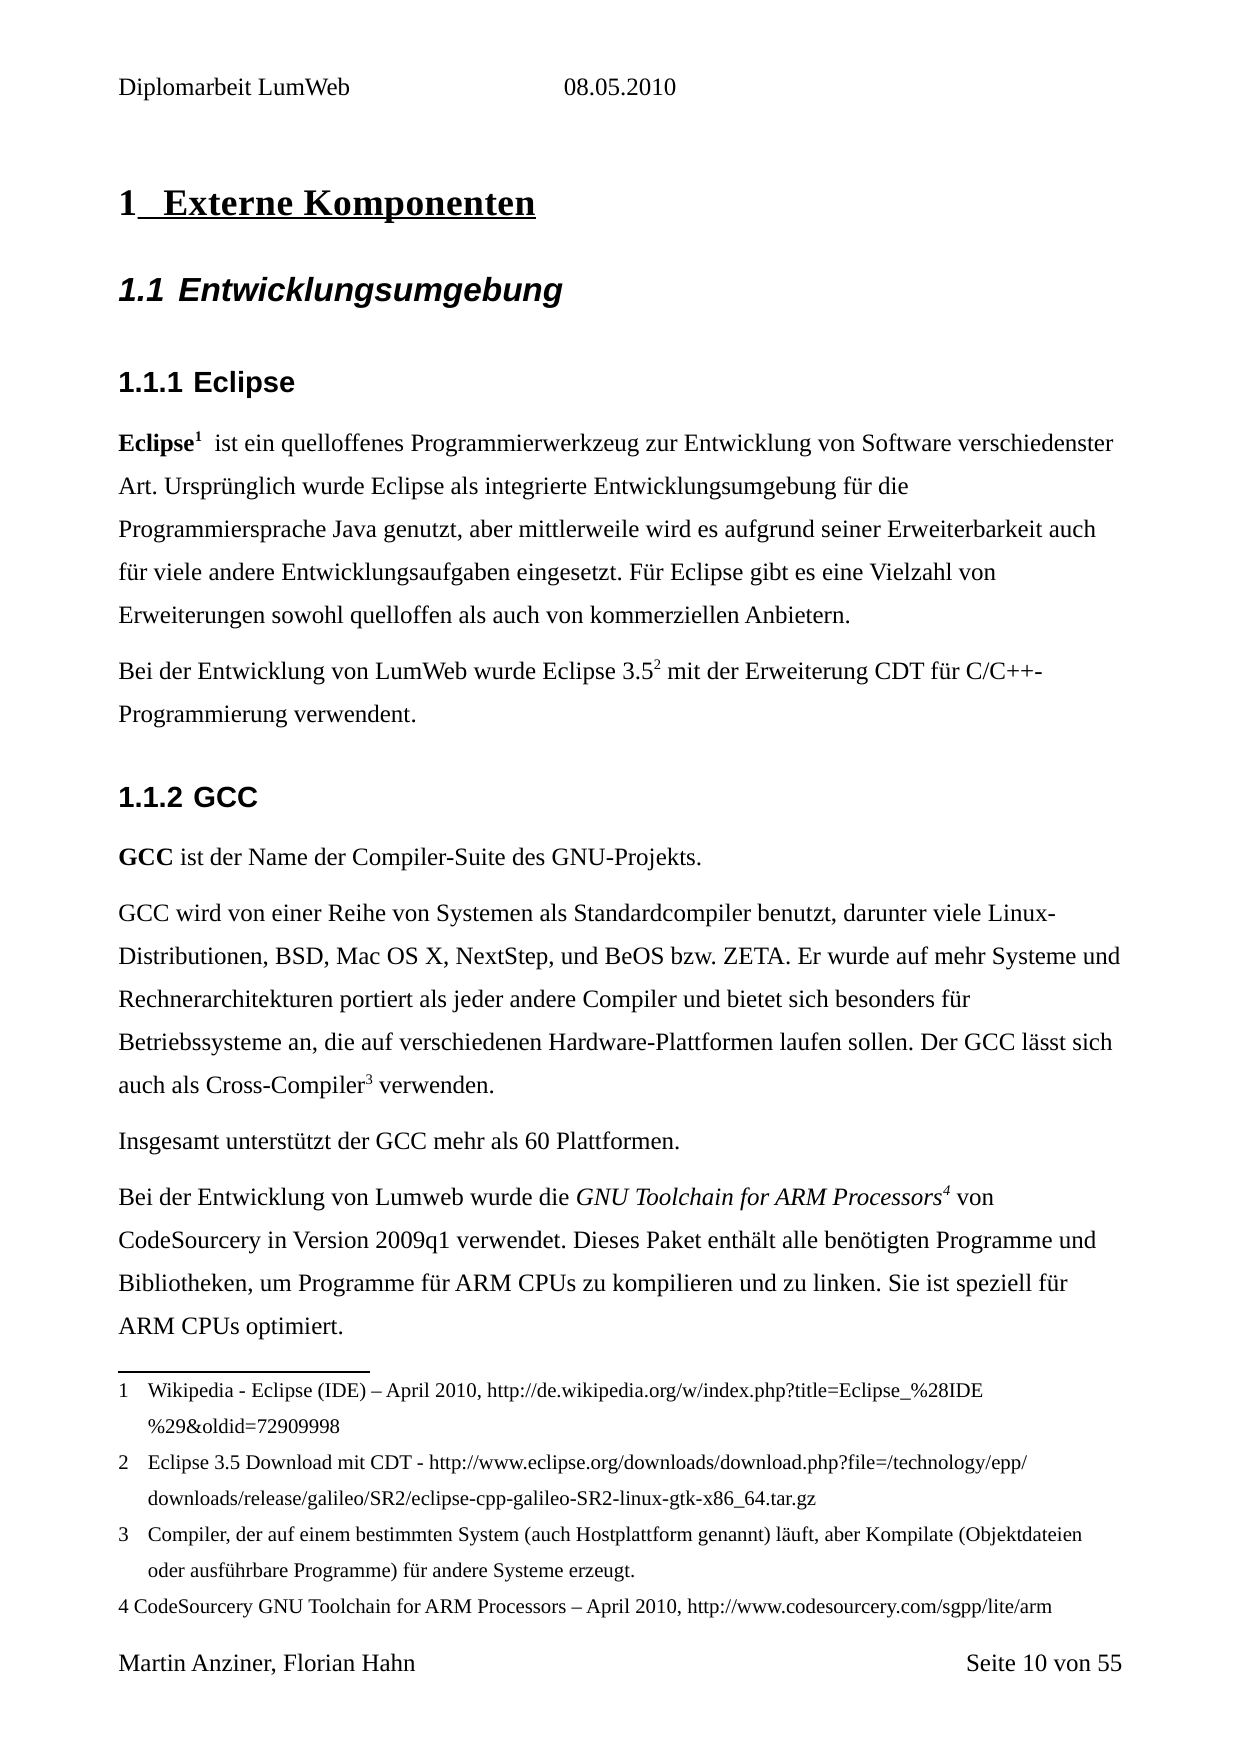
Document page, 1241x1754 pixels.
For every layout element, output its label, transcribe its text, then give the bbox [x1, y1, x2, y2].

text CodeSourcery GNU Toolchain for ARM Processors – April 2010, http://www.codesourcery.com/sgpp/lite/arm [118, 1594, 1122, 1618]
text Bei der Entwicklung von Lumweb wurde die GNU Toolchain for ARM Processors von CodeSourcery in Version 2009q1 verwendet. Dieses Paket enthält alle benötigten Programme und Bibliotheken, um Programme für ARM CPUs zu kompilieren und zu linken. Sie ist speziell für ARM CPUs optimiert. [118, 1182, 1122, 1340]
text Eclipse ist ein quelloffenes Programmierwerkzeug zur Entwicklung von Software verschiedenster Art. Ursprünglich wurde Eclipse als integrierte Entwicklungsumgebung für die Programmiersprache Java genutzt, aber mittlerweile wird es aufgrund seiner Erweiterbarkeit auch für viele andere Entwicklungsaufgaben eingesetzt. Für Eclipse gibt es eine Vielzahl von Erweiterungen sowohl quelloffen als auch von kommerziellen Anbietern. [118, 428, 1122, 629]
subtitle Eclipse [118, 365, 1122, 398]
subtitle Externe Komponenten [118, 180, 1122, 223]
text GCC ist der Name der Compiler-Suite des GNU-Projekts. [118, 842, 1122, 871]
text Compiler, der auf einem bestimmten System (auch Hostplattform genannt) läuft, aber Kompilate (Objektdateien oder ausführbare Programme) für andere Systeme erzeugt. [118, 1522, 1122, 1582]
subtitle GCC [118, 779, 1122, 813]
text Eclipse 3.5 Download mit CDT - http://www.eclipse.org/downloads/download.php?file=/technology/epp/downloads/release/galileo/SR2/eclipse-cpp-galileo-SR2-linux-gtk-x86_64.tar.gz [118, 1450, 1122, 1510]
text Insgesamt unterstützt der GCC mehr als 60 Plattformen. [118, 1126, 1122, 1155]
text Bei der Entwicklung von LumWeb wurde Eclipse 3.5 mit der Erweiterung CDT für C/C++-Programmierung verwendent. [118, 656, 1122, 728]
text GCC wird von einer Reihe von Systemen als Standardcompiler benutzt, darunter viele Linux-Distributionen, BSD, Mac OS X, NextStep, und BeOS bzw. ZETA. Er wurde auf mehr Systeme und Rechnerarchitekturen portiert als jeder andere Compiler und bietet sich besonders für Betriebssysteme an, die auf verschiedenen Hardware-Plattformen laufen sollen. Der GCC lässt sich auch als Cross-Compiler verwenden. [118, 898, 1122, 1099]
text Wikipedia - Eclipse (IDE) – April 2010, http://de.wikipedia.org/w/index.php?title=Eclipse_%28IDE%29&oldid=72909998 [118, 1378, 1122, 1438]
subtitle Entwicklungsumgebung [118, 270, 1122, 308]
